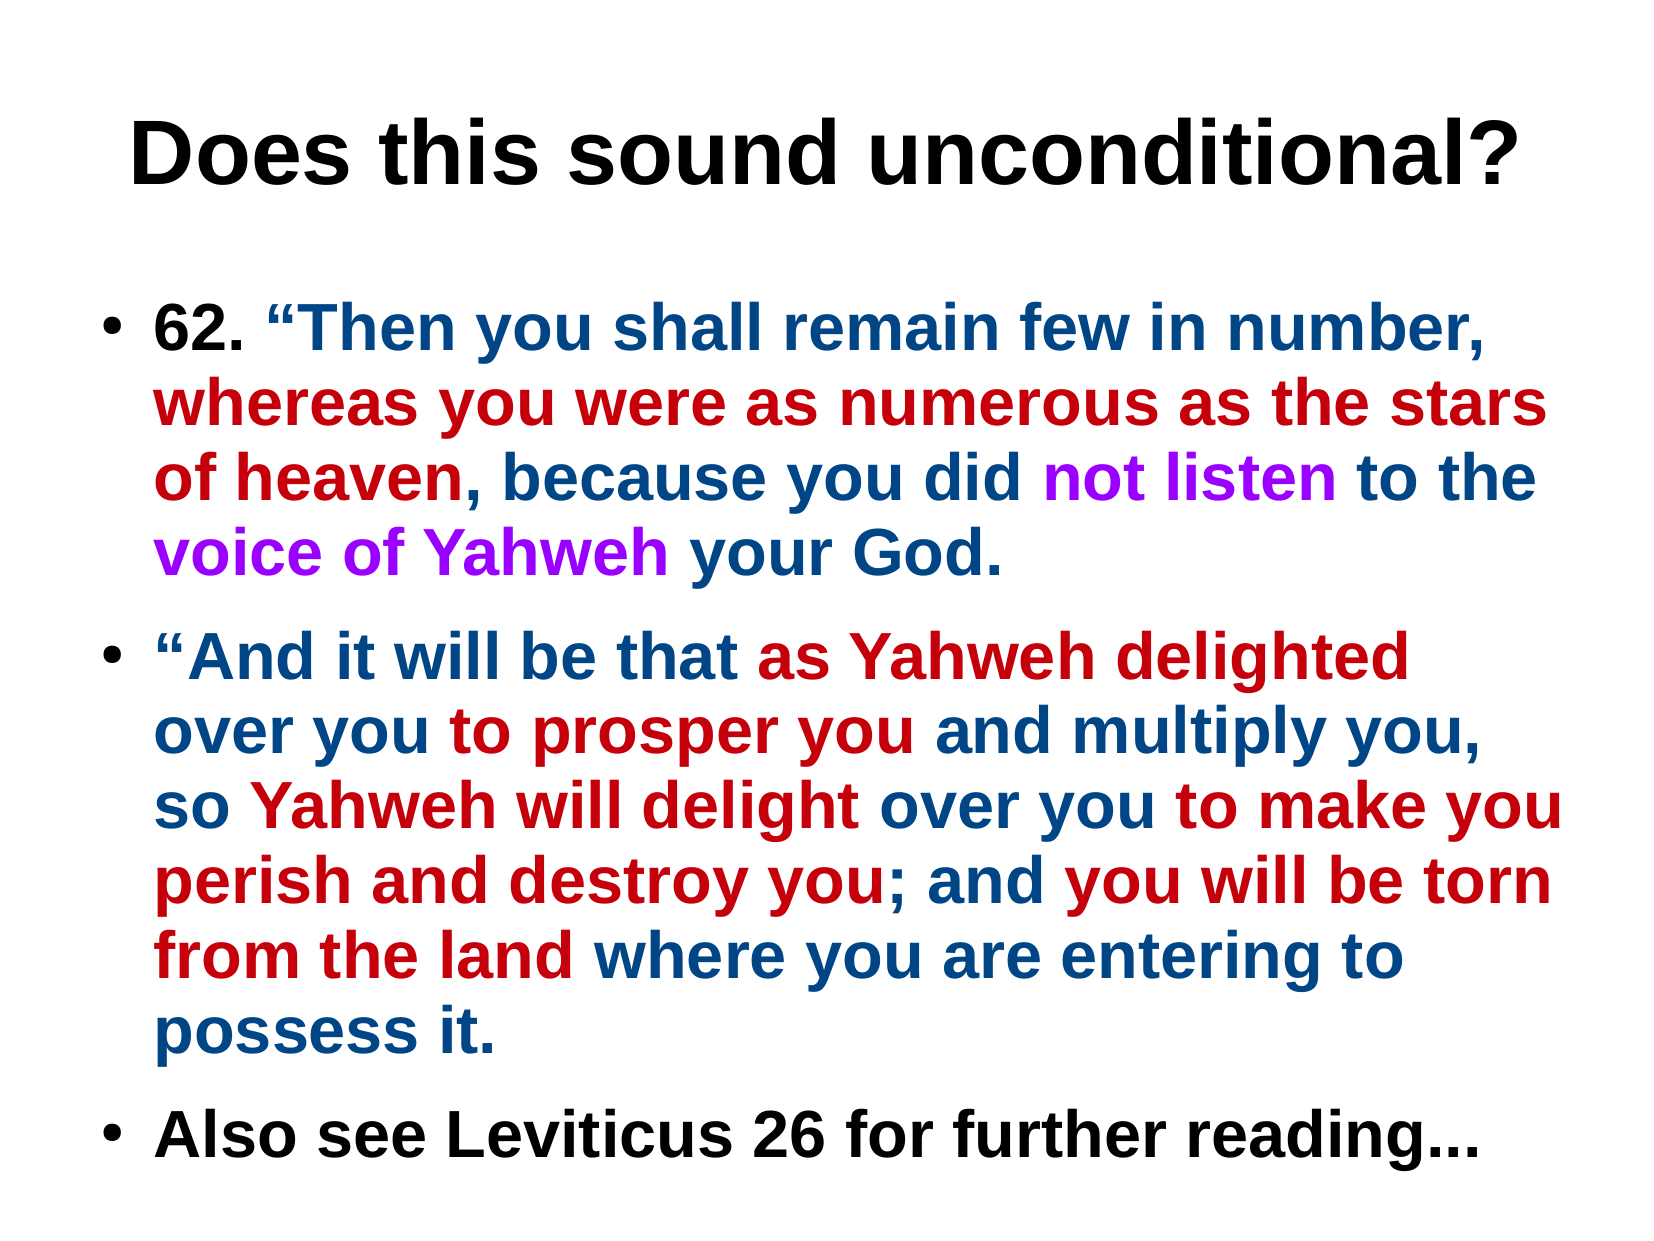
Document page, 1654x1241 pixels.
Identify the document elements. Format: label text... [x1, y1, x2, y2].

title Does this sound unconditional? [82, 49, 1571, 257]
list 62. “Then you shall remain few in number, whereas you were as numerous as the stars of heaven, because you did not listen to the voice of Yahweh your God. “And it will be that as Yahweh delighted over you to prosper you and multiply you, so Yahweh will delight over you to make you perish and destroy you; and you will be torn from the land where you are entering to possess it. Also see Leviticus 26 for further reading... [82, 290, 1571, 1172]
